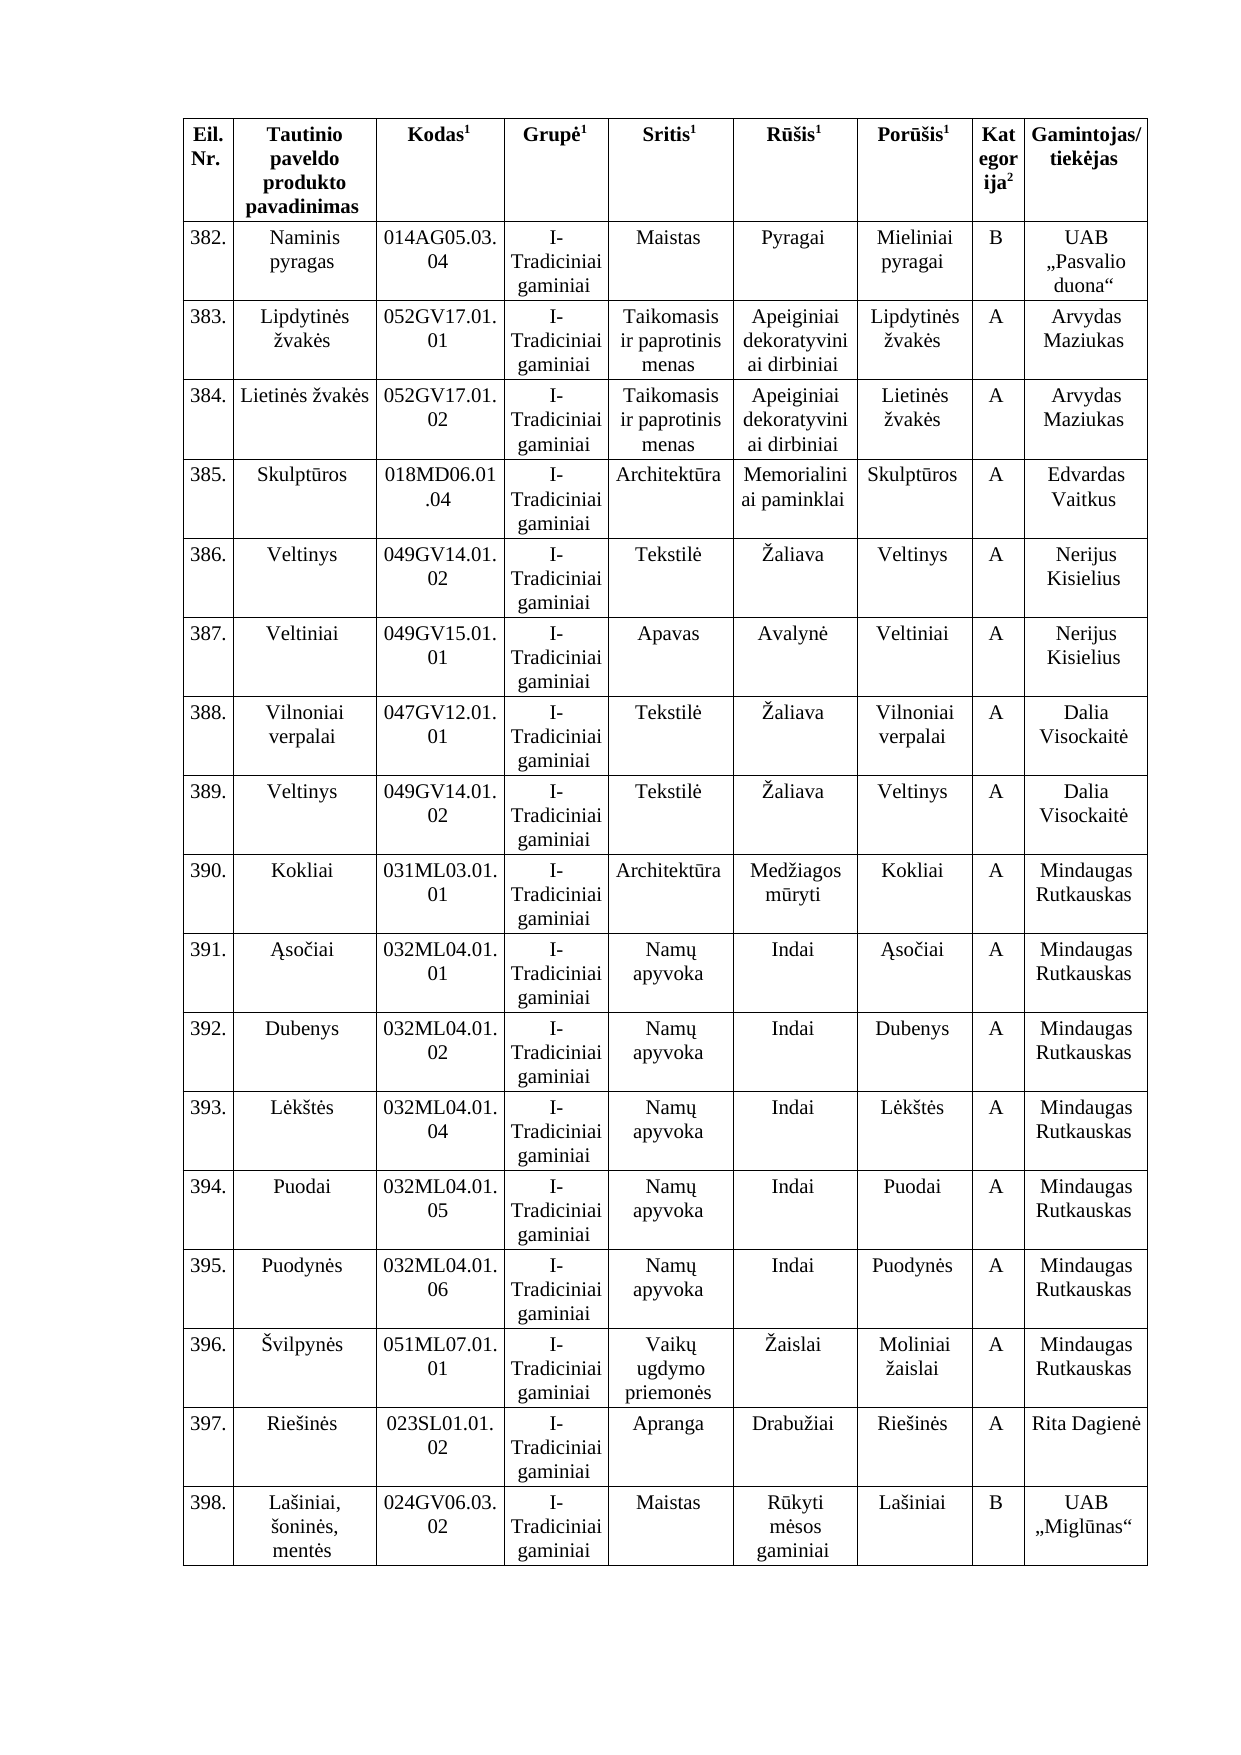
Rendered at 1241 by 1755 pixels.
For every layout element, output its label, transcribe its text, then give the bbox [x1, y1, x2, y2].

table_cell Veltiniai [234, 618, 376, 696]
table_cell Skulptūros [234, 460, 376, 537]
table_cell Indai [734, 1171, 857, 1249]
table_cell 024GV06.03.02 [377, 1487, 504, 1565]
table_cell I-Tradiciniai gaminiai [505, 539, 608, 617]
table_cell 049GV14.01.02 [377, 539, 504, 617]
table_cell I-Tradiciniai gaminiai [505, 380, 608, 458]
table_cell Puodai [234, 1171, 376, 1249]
table_cell A [973, 1250, 1024, 1328]
table_cell Namų apyvoka [609, 1250, 733, 1328]
table_cell Arvydas Maziukas [1025, 301, 1147, 379]
table_cell 049GV15.01.01 [377, 618, 504, 696]
table_cell Dalia Visockaitė [1025, 697, 1147, 775]
table_cell I-Tradiciniai gaminiai [505, 1171, 608, 1249]
table_cell Apeiginiai dekoratyviniai dirbiniai [734, 380, 857, 458]
table_cell Veltiniai [858, 618, 972, 696]
table_cell 382. [184, 222, 233, 300]
table_cell 018MD06.01.04 [377, 460, 504, 537]
table_cell Veltinys [858, 539, 972, 617]
table_cell Mindaugas Rutkauskas [1025, 1250, 1147, 1328]
table_cell I-Tradiciniai gaminiai [505, 855, 608, 933]
table_cell 391. [184, 934, 233, 1012]
table_cell Indai [734, 1013, 857, 1091]
table_cell Vaikų ugdymo priemonės [609, 1329, 733, 1407]
table_cell 392. [184, 1013, 233, 1091]
table_cell Veltinys [858, 776, 972, 854]
table_cell 051ML07.01.01 [377, 1329, 504, 1407]
table_cell Dalia Visockaitė [1025, 776, 1147, 854]
table_cell Mindaugas Rutkauskas [1025, 1171, 1147, 1249]
table_cell Architektūra [609, 460, 733, 537]
table_cell Ąsočiai [234, 934, 376, 1012]
table_header Gamintojas/ tiekėjas [1025, 119, 1147, 221]
table_cell I-Tradiciniai gaminiai [505, 934, 608, 1012]
table_cell A [973, 380, 1024, 458]
table_cell 383. [184, 301, 233, 379]
table_cell Skulptūros [858, 460, 972, 537]
table_cell Žaliava [734, 539, 857, 617]
table_cell Žaliava [734, 776, 857, 854]
table_cell Apeiginiai dekoratyviniai dirbiniai [734, 301, 857, 379]
table_cell Apranga [609, 1408, 733, 1486]
table_cell 395. [184, 1250, 233, 1328]
table_header Tautinio paveldo produkto pavadinimas [234, 119, 376, 221]
table_cell I-Tradiciniai gaminiai [505, 222, 608, 300]
table_cell Rita Dagienė [1025, 1408, 1147, 1486]
table_cell Lietinės žvakės [234, 380, 376, 458]
table_cell Žaliava [734, 697, 857, 775]
table_cell Lipdytinės žvakės [234, 301, 376, 379]
table_cell 386. [184, 539, 233, 617]
table_cell Edvardas Vaitkus [1025, 460, 1147, 537]
table_cell Tekstilė [609, 539, 733, 617]
table_cell A [973, 1408, 1024, 1486]
table_cell A [973, 618, 1024, 696]
table_cell I-Tradiciniai gaminiai [505, 697, 608, 775]
table_cell 052GV17.01.01 [377, 301, 504, 379]
table_cell Moliniai žaislai [858, 1329, 972, 1407]
table_cell Nerijus Kisielius [1025, 618, 1147, 696]
table_cell Mieliniai pyragai [858, 222, 972, 300]
table_cell Lipdytinės žvakės [858, 301, 972, 379]
table_cell A [973, 1329, 1024, 1407]
table_cell 397. [184, 1408, 233, 1486]
table_cell A [973, 934, 1024, 1012]
table_cell I-Tradiciniai gaminiai [505, 460, 608, 537]
table_cell Veltinys [234, 776, 376, 854]
table_cell Riešinės [234, 1408, 376, 1486]
table_cell Mindaugas Rutkauskas [1025, 1092, 1147, 1170]
table_cell Drabužiai [734, 1408, 857, 1486]
table_cell A [973, 301, 1024, 379]
table_cell B [973, 222, 1024, 300]
table_cell Švilpynės [234, 1329, 376, 1407]
table_cell UAB „Pasvalio duona“ [1025, 222, 1147, 300]
table_cell Mindaugas Rutkauskas [1025, 934, 1147, 1012]
table_cell I-Tradiciniai gaminiai [505, 1329, 608, 1407]
table_header Porūšis1 [858, 119, 972, 221]
table_cell Žaislai [734, 1329, 857, 1407]
table_cell 049GV14.01.02 [377, 776, 504, 854]
table_cell Lašiniai [858, 1487, 972, 1565]
table_cell 388. [184, 697, 233, 775]
table_cell 031ML03.01.01 [377, 855, 504, 933]
table_cell Apavas [609, 618, 733, 696]
table_cell 390. [184, 855, 233, 933]
table_cell Maistas [609, 1487, 733, 1565]
table_cell Rūkyti mėsos gaminiai [734, 1487, 857, 1565]
table_cell Namų apyvoka [609, 1171, 733, 1249]
table_cell Pyragai [734, 222, 857, 300]
table_cell Namų apyvoka [609, 1013, 733, 1091]
table_cell Taikomasis ir paprotinis menas [609, 301, 733, 379]
table_header Eil. Nr. [184, 119, 233, 221]
table_cell I-Tradiciniai gaminiai [505, 1250, 608, 1328]
table_cell 398. [184, 1487, 233, 1565]
table_cell Naminis pyragas [234, 222, 376, 300]
table_header Sritis1 [609, 119, 733, 221]
table_cell 393. [184, 1092, 233, 1170]
table_cell I-Tradiciniai gaminiai [505, 618, 608, 696]
table_cell Nerijus Kisielius [1025, 539, 1147, 617]
table_cell A [973, 1092, 1024, 1170]
table_cell 384. [184, 380, 233, 458]
table_cell A [973, 1171, 1024, 1249]
table_cell Maistas [609, 222, 733, 300]
table_cell 389. [184, 776, 233, 854]
table_cell Mindaugas Rutkauskas [1025, 1329, 1147, 1407]
table_cell Lėkštės [234, 1092, 376, 1170]
table_cell Medžiagos mūryti [734, 855, 857, 933]
table_cell 385. [184, 460, 233, 537]
table_cell Puodynės [234, 1250, 376, 1328]
table_cell Taikomasis ir paprotinis menas [609, 380, 733, 458]
table_header Rūšis1 [734, 119, 857, 221]
table_cell 023SL01.01.02 [377, 1408, 504, 1486]
table_cell 052GV17.01.02 [377, 380, 504, 458]
table_header Kodas1 [377, 119, 504, 221]
table_cell Avalynė [734, 618, 857, 696]
table_cell Kokliai [234, 855, 376, 933]
table_cell 032ML04.01.05 [377, 1171, 504, 1249]
table_cell Lėkštės [858, 1092, 972, 1170]
table_cell 032ML04.01.02 [377, 1013, 504, 1091]
table_cell B [973, 1487, 1024, 1565]
table_cell Vilnoniai verpalai [858, 697, 972, 775]
table_cell Arvydas Maziukas [1025, 380, 1147, 458]
table_cell A [973, 1013, 1024, 1091]
table_cell Indai [734, 1092, 857, 1170]
table_cell Veltinys [234, 539, 376, 617]
table_cell Dubenys [858, 1013, 972, 1091]
table_cell Memorialiniai paminklai [734, 460, 857, 537]
table_cell Vilnoniai verpalai [234, 697, 376, 775]
table_cell Lašiniai, šoninės, mentės [234, 1487, 376, 1565]
table_cell I-Tradiciniai gaminiai [505, 301, 608, 379]
table_cell 032ML04.01.01 [377, 934, 504, 1012]
table_cell I-Tradiciniai gaminiai [505, 1092, 608, 1170]
table_cell Indai [734, 934, 857, 1012]
table_cell Lietinės žvakės [858, 380, 972, 458]
table_cell I-Tradiciniai gaminiai [505, 776, 608, 854]
table_cell 047GV12.01.01 [377, 697, 504, 775]
table_cell 032ML04.01.06 [377, 1250, 504, 1328]
table_cell A [973, 776, 1024, 854]
table_cell A [973, 697, 1024, 775]
table_cell A [973, 855, 1024, 933]
table_cell 396. [184, 1329, 233, 1407]
table_cell I-Tradiciniai gaminiai [505, 1487, 608, 1565]
table_cell Indai [734, 1250, 857, 1328]
table_cell UAB „Miglūnas“ [1025, 1487, 1147, 1565]
table_cell Riešinės [858, 1408, 972, 1486]
table_cell Puodai [858, 1171, 972, 1249]
table_cell A [973, 460, 1024, 537]
table_cell Namų apyvoka [609, 934, 733, 1012]
table_cell Tekstilė [609, 697, 733, 775]
table_cell A [973, 539, 1024, 617]
table_header Kategorija2 [973, 119, 1024, 221]
table_cell 014AG05.03.04 [377, 222, 504, 300]
table_cell Mindaugas Rutkauskas [1025, 1013, 1147, 1091]
table_cell I-Tradiciniai gaminiai [505, 1408, 608, 1486]
table_cell 387. [184, 618, 233, 696]
table_cell 394. [184, 1171, 233, 1249]
table_cell Tekstilė [609, 776, 733, 854]
table_header Grupė1 [505, 119, 608, 221]
table_cell Ąsočiai [858, 934, 972, 1012]
table_cell Namų apyvoka [609, 1092, 733, 1170]
table_cell Mindaugas Rutkauskas [1025, 855, 1147, 933]
table_cell I-Tradiciniai gaminiai [505, 1013, 608, 1091]
table_cell Architektūra [609, 855, 733, 933]
table_cell Puodynės [858, 1250, 972, 1328]
table_cell Dubenys [234, 1013, 376, 1091]
table_cell 032ML04.01.04 [377, 1092, 504, 1170]
table_cell Kokliai [858, 855, 972, 933]
